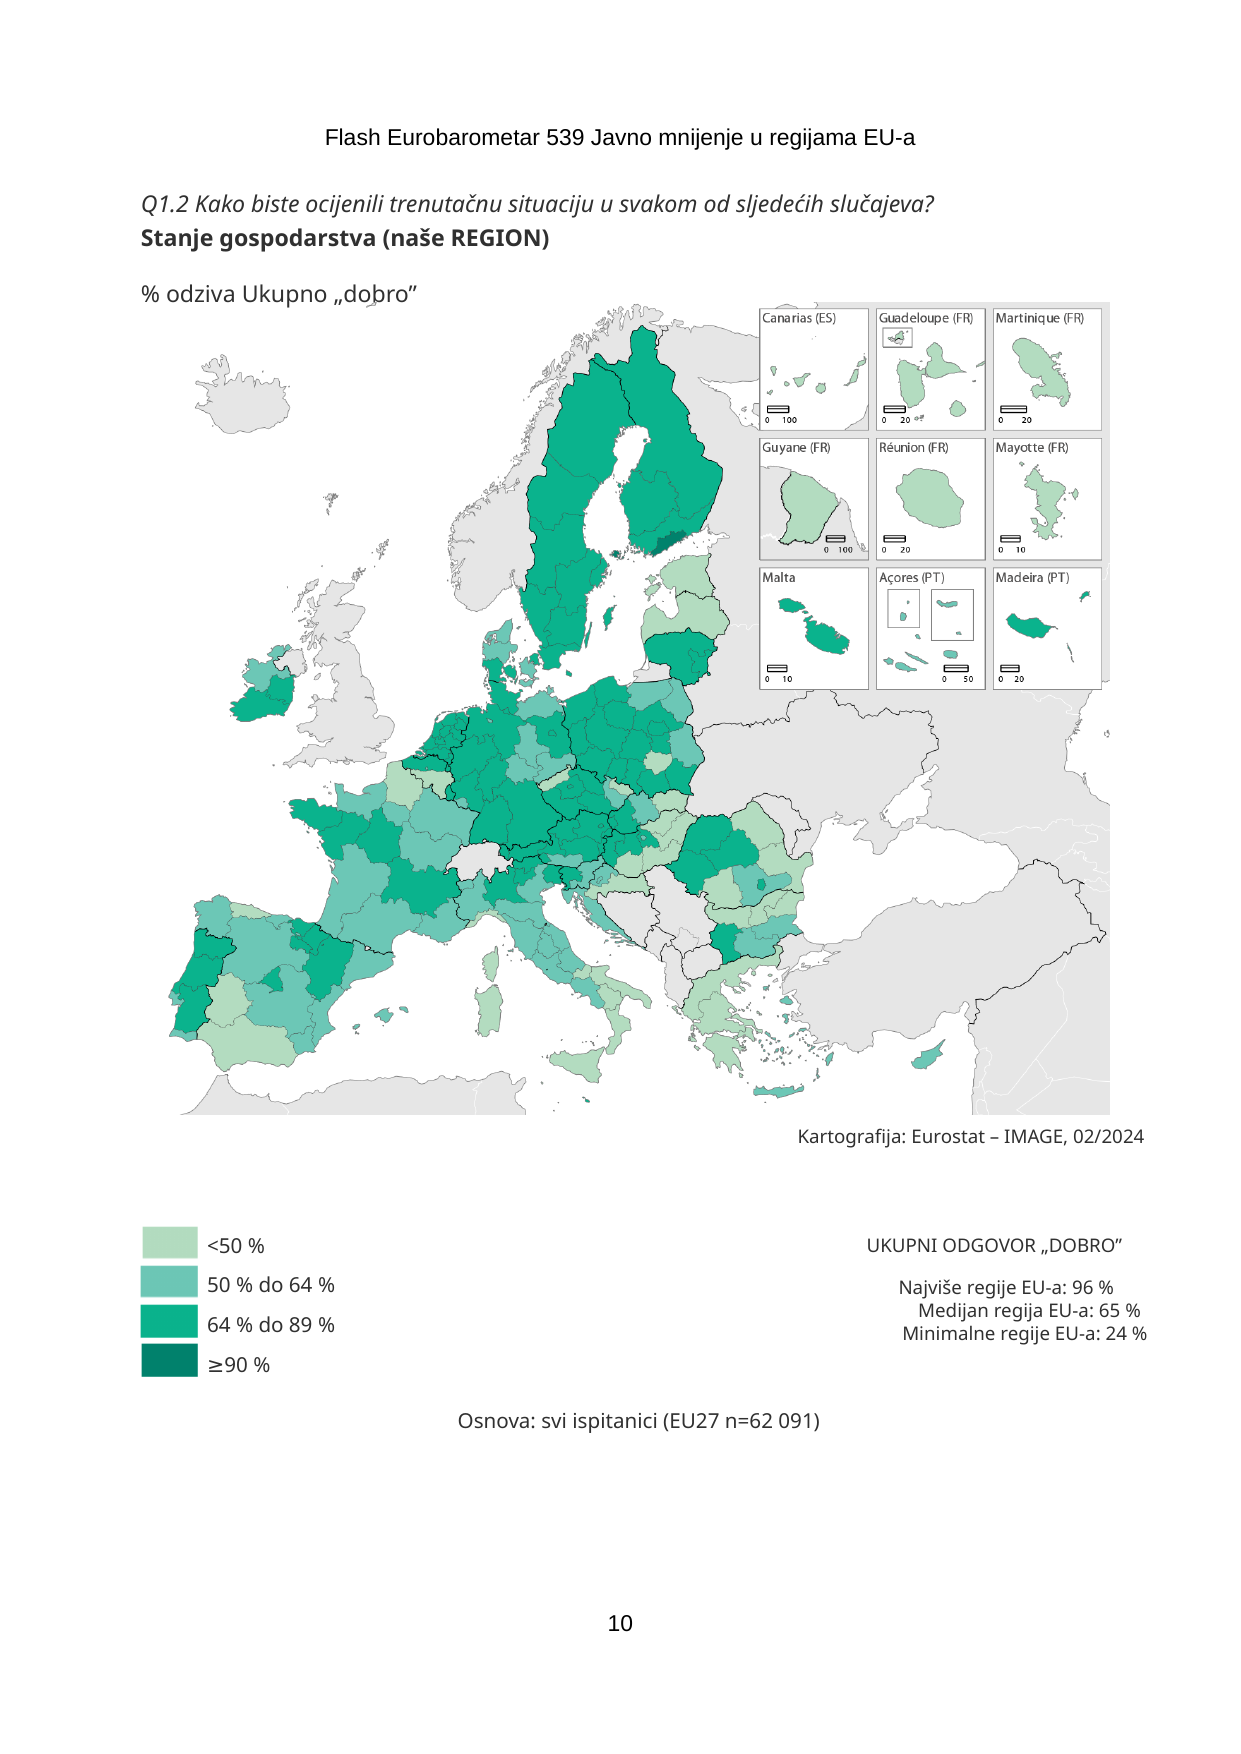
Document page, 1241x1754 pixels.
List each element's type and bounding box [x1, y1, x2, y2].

picture [142, 1344, 197, 1376]
picture [140, 300, 1110, 1115]
picture [141, 1266, 197, 1298]
picture [143, 1227, 197, 1259]
picture [141, 1305, 197, 1337]
